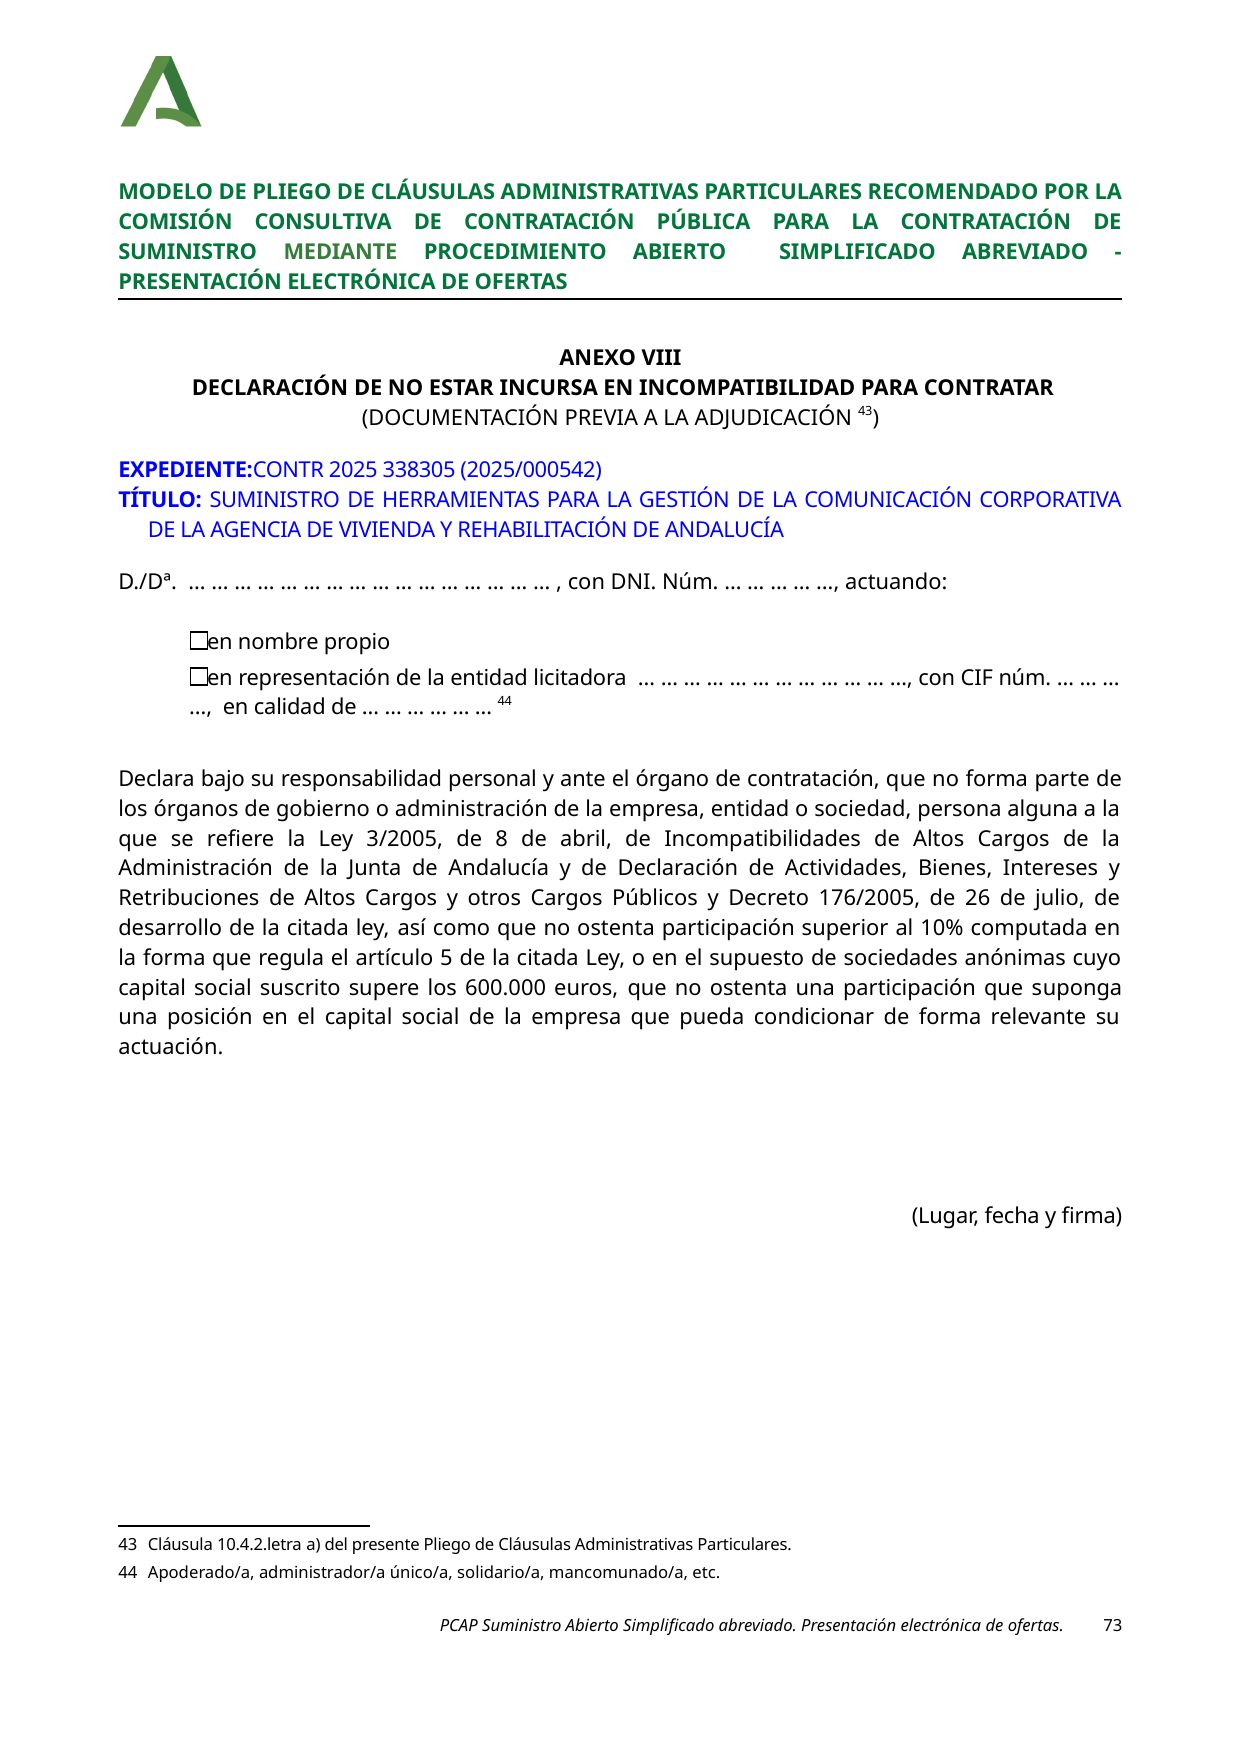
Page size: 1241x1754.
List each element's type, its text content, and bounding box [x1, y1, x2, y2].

text en nombre propio [189, 626, 1122, 656]
text EXPEDIENTE:CONTR 2025 338305 (2025/000542) [118, 454, 1122, 484]
picture [116, 52, 205, 131]
text Apoderado/a, administrador/a único/a, solidario/a, mancomunado/a, etc. [118, 1561, 1122, 1584]
text TÍTULO: SUMINISTRO DE HERRAMIENTAS PARA LA GESTIÓN DE LA COMUNICACIÓN CORPORATIVA DE LA AGENCIA DE VIVIENDA Y REHABILITACIÓN DE ANDALUCÍA [118, 484, 1122, 543]
text Declara bajo su responsabilidad personal y ante el órgano de contratación, que no forma parte de los órganos de gobierno o administración de la empresa, entidad o sociedad, persona alguna a la que se refiere la Ley 3/2005, de 8 de abril, de Incompatibilidades de Altos Cargos de la Administración de la Junta de Andalucía y de Declaración de Actividades, Bienes, Intereses y Retribuciones de Altos Cargos y otros Cargos Públicos y Decreto 176/2005, de 26 de julio, de desarrollo de la citada ley, así como que no ostenta participación superior al 10% computada en la forma que regula el artículo 5 de la citada Ley, o en el supuesto de sociedades anónimas cuyo capital social suscrito supere los 600.000 euros, que no ostenta una participación que suponga una posición en el capital social de la empresa que pueda condicionar de forma relevante su actuación. [118, 763, 1122, 1061]
text D./Dª. … … … … … … … … … … … … … … … … , con DNI. Núm. … … … … …, actuando: [118, 566, 1122, 596]
text MODELO DE PLIEGO DE CLÁUSULAS ADMINISTRATIVAS PARTICULARES RECOMENDADO POR LA COMISIÓN CONSULTIVA DE CONTRATACIÓN PÚBLICA PARA LA CONTRATACIÓN DE SUMINISTRO MEDIANTE PROCEDIMIENTO ABIERTO SIMPLIFICADO ABREVIADO - PRESENTACIÓN ELECTRÓNICA DE OFERTAS [118, 176, 1122, 298]
text (DOCUMENTACIÓN PREVIA A LA ADJUDICACIÓN ) [118, 402, 1122, 431]
text ANEXO VIII [118, 342, 1122, 372]
text (Lugar, fecha y firma) [118, 1200, 1122, 1230]
text DECLARACIÓN DE NO ESTAR INCURSA EN INCOMPATIBILIDAD PARA CONTRATAR [118, 372, 1122, 402]
text en representación de la entidad licitadora … … … … … … … … … … … …, con CIF núm. … … … …, en calidad de … … … … … … [189, 662, 1122, 721]
text Cláusula 10.4.2.letra a) del presente Pliego de Cláusulas Administrativas Particulares. [118, 1532, 1122, 1555]
